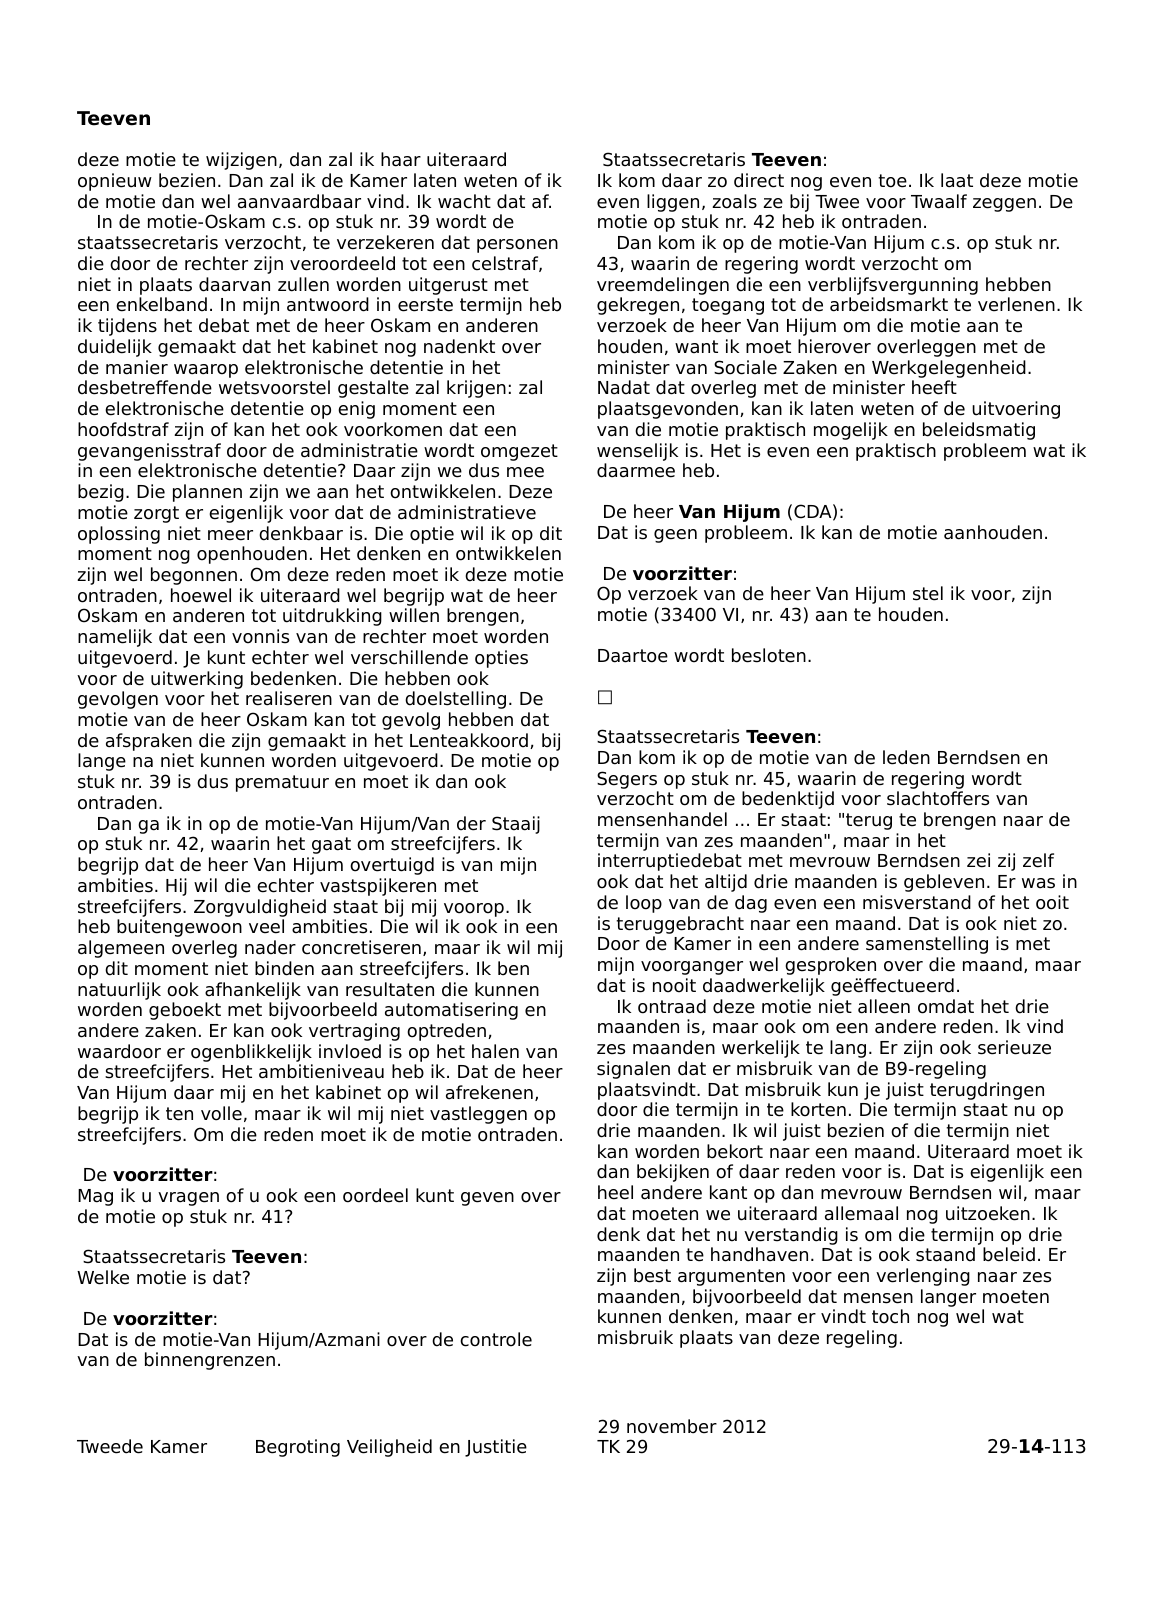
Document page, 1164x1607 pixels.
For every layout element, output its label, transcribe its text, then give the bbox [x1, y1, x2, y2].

text Dan kom ik op de motie-Van Hijum c.s. op stuk nr. 43, waarin de regering wordt verzocht om vreemdelingen die een verblijfsvergunning hebben gekregen, toegang tot de arbeidsmarkt te verlenen. Ik verzoek de heer Van Hijum om die motie aan te houden, want ik moet hierover overleggen met de minister van Sociale Zaken en Werkgelegenheid. Nadat dat overleg met de minister heeft plaatsgevonden, kan ik laten weten of de uitvoering van die motie praktisch mogelijk en beleidsmatig wenselijk is. Het is even een praktisch probleem wat ik daarmee heb. [596, 233, 1087, 482]
text In de motie-Oskam c.s. op stuk nr. 39 wordt de staatssecretaris verzocht, te verzekeren dat personen die door de rechter zijn veroordeeld tot een celstraf, niet in plaats daarvan zullen worden uitgerust met een enkelband. In mijn antwoord in eerste termijn heb ik tijdens het debat met de heer Oskam en anderen duidelijk gemaakt dat het kabinet nog nadenkt over de manier waarop elektronische detentie in het desbetreffende wetsvoorstel gestalte zal krijgen: zal de elektronische detentie op enig moment een hoofdstraf zijn of kan het ook voorkomen dat een gevangenisstraf door de administratie wordt omgezet in een elektronische detentie? Daar zijn we dus mee bezig. Die plannen zijn we aan het ontwikkelen. Deze motie zorgt er eigenlijk voor dat de administratieve oplossing niet meer denkbaar is. Die optie wil ik op dit moment nog openhouden. Het denken en ontwikkelen zijn wel begonnen. Om deze reden moet ik deze motie ontraden, hoewel ik uiteraard wel begrijp wat de heer Oskam en anderen tot uitdrukking willen brengen, namelijk dat een vonnis van de rechter moet worden uitgevoerd. Je kunt echter wel verschillende opties voor de uitwerking bedenken. Die hebben ook gevolgen voor het realiseren van de doelstelling. De motie van de heer Oskam kan tot gevolg hebben dat de afspraken die zijn gemaakt in het Lenteakkoord, bij lange na niet kunnen worden uitgevoerd. De motie op stuk nr. 39 is dus prematuur en moet ik dan ook ontraden. [77, 212, 567, 813]
text Dat is de motie-Van Hijum/Azmani over de controle van de binnengrenzen. [77, 1329, 567, 1371]
text Ik kom daar zo direct nog even toe. Ik laat deze motie even liggen, zoals ze bij Twee voor Twaalf zeggen. De motie op stuk nr. 42 heb ik ontraden. [596, 171, 1087, 233]
text Dat is geen probleem. Ik kan de motie aanhouden. [596, 523, 1087, 543]
text De voorzitter: [596, 563, 1087, 584]
text Mag ik u vragen of u ook een oordeel kunt geven over de motie op stuk nr. 41? [77, 1186, 567, 1227]
text De heer Van Hijum (CDA): [596, 502, 1087, 523]
text Dan kom ik op de motie van de leden Berndsen en Segers op stuk nr. 45, waarin de regering wordt verzocht om de bedenktijd voor slachtoffers van mensenhandel ... Er staat: "terug te brengen naar de termijn van zes maanden", maar in het interruptiedebat met mevrouw Berndsen zei zij zelf ook dat het altijd drie maanden is gebleven. Er was in de loop van de dag even een misverstand of het ooit is teruggebracht naar een maand. Dat is ook niet zo. Door de Kamer in een andere samenstelling is met mijn voorganger wel gesproken over die maand, maar dat is nooit daadwerkelijk geëffectueerd. [596, 748, 1087, 996]
text Staatssecretaris Teeven: [77, 1247, 567, 1268]
text deze motie te wijzigen, dan zal ik haar uiteraard opnieuw bezien. Dan zal ik de Kamer laten weten of ik de motie dan wel aanvaardbaar vind. Ik wacht dat af. [77, 150, 567, 212]
text Staatssecretaris Teeven: [596, 727, 1087, 748]
text Dan ga ik in op de motie-Van Hijum/Van der Staaij op stuk nr. 42, waarin het gaat om streefcijfers. Ik begrijp dat de heer Van Hijum overtuigd is van mijn ambities. Hij wil die echter vastspijkeren met streefcijfers. Zorgvuldigheid staat bij mij voorop. Ik heb buitengewoon veel ambities. Die wil ik ook in een algemeen overleg nader concretiseren, maar ik wil mij op dit moment niet binden aan streefcijfers. Ik ben natuurlijk ook afhankelijk van resultaten die kunnen worden geboekt met bijvoorbeeld automatisering en andere zaken. Er kan ook vertraging optreden, waardoor er ogenblikkelijk invloed is op het halen van de streefcijfers. Het ambitieniveau heb ik. Dat de heer Van Hijum daar mij en het kabinet op wil afrekenen, begrijp ik ten volle, maar ik wil mij niet vastleggen op streefcijfers. Om die reden moet ik de motie ontraden. [77, 813, 567, 1145]
text □ [596, 686, 1087, 707]
text Op verzoek van de heer Van Hijum stel ik voor, zijn motie (33400 VI, nr. 43) aan te houden. [596, 584, 1087, 626]
text Daartoe wordt besloten. [596, 646, 1087, 666]
text Staatssecretaris Teeven: [596, 150, 1087, 171]
text Welke motie is dat? [77, 1268, 567, 1289]
text Ik ontraad deze motie niet alleen omdat het drie maanden is, maar ook om een andere reden. Ik vind zes maanden werkelijk te lang. Er zijn ook serieuze signalen dat er misbruik van de B9-regeling plaatsvindt. Dat misbruik kun je juist terugdringen door die termijn in te korten. Die termijn staat nu op drie maanden. Ik wil juist bezien of die termijn niet kan worden bekort naar een maand. Uiteraard moet ik dan bekijken of daar reden voor is. Dat is eigenlijk een heel andere kant op dan mevrouw Berndsen wil, maar dat moeten we uiteraard allemaal nog uitzoeken. Ik denk dat het nu verstandig is om die termijn op drie maanden te handhaven. Dat is ook staand beleid. Er zijn best argumenten voor een verlenging naar zes maanden, bijvoorbeeld dat mensen langer moeten kunnen denken, maar er vindt toch nog wel wat misbruik plaats van deze regeling. [596, 996, 1087, 1349]
text De voorzitter: [77, 1165, 567, 1186]
text De voorzitter: [77, 1309, 567, 1329]
